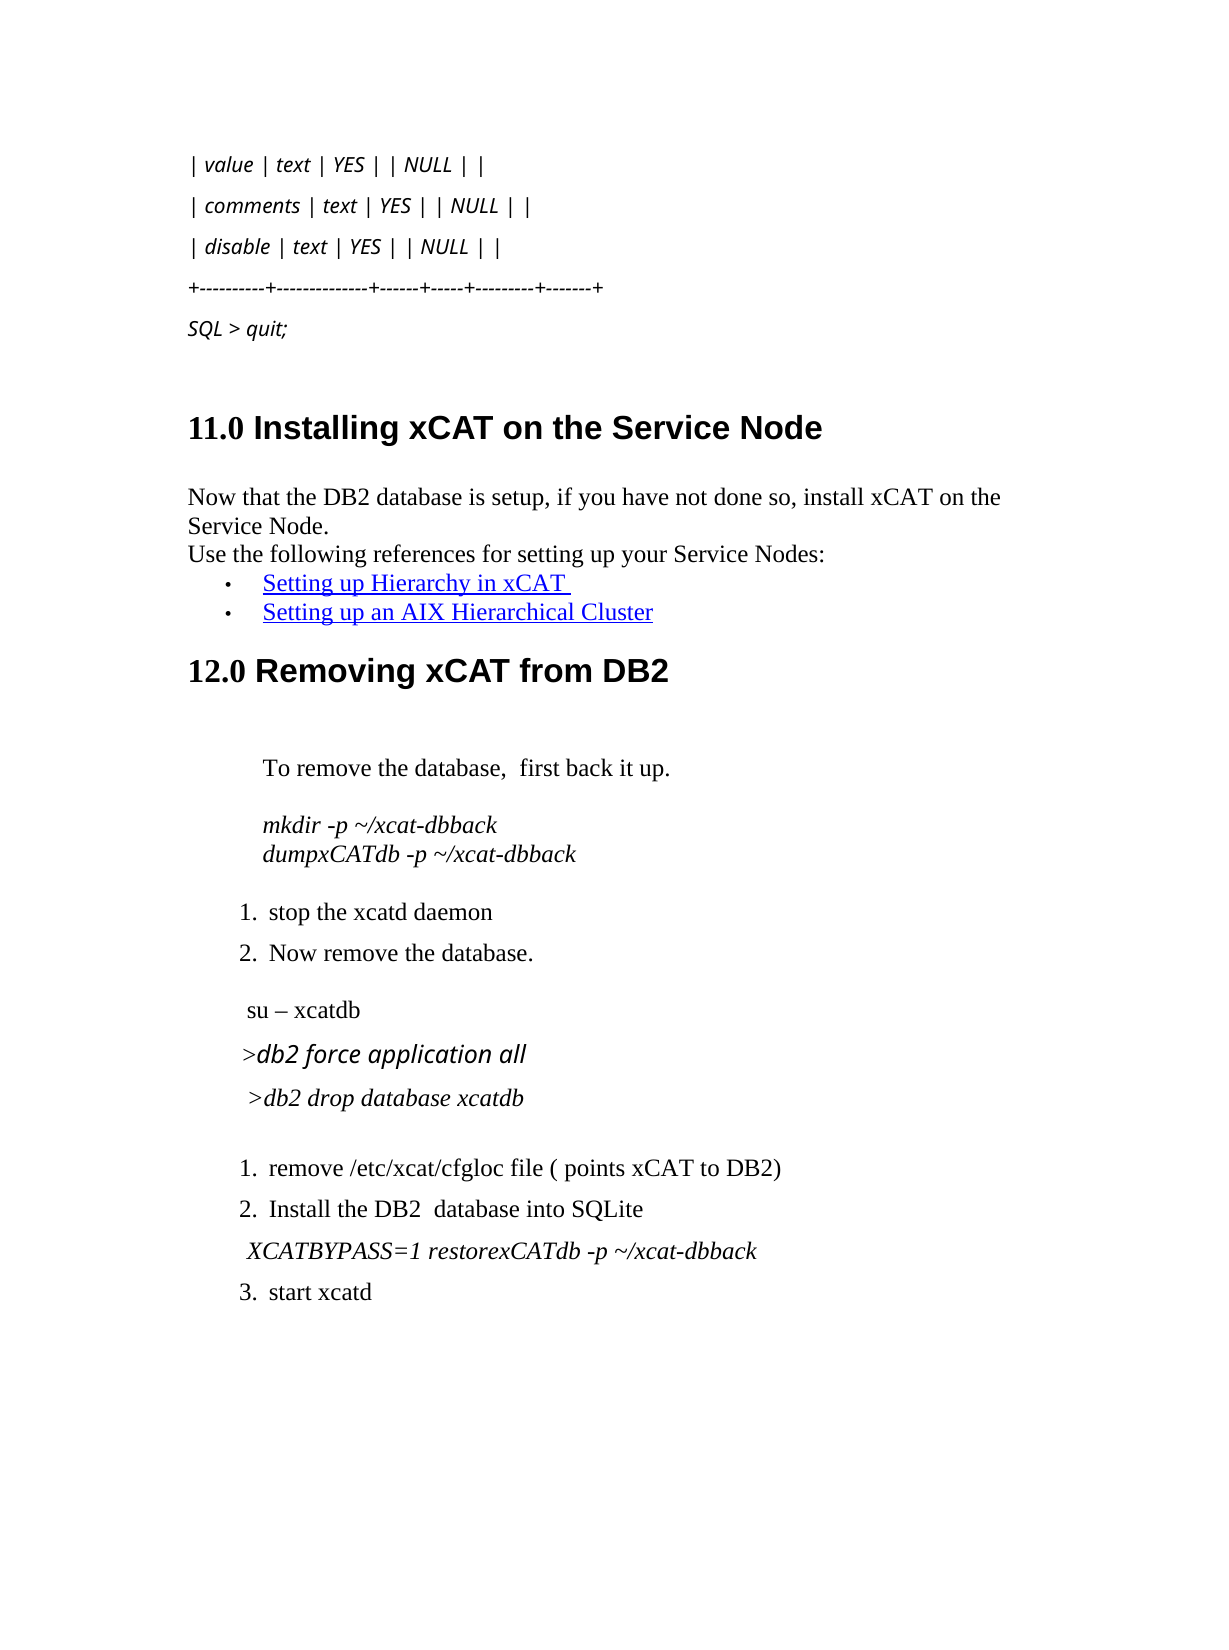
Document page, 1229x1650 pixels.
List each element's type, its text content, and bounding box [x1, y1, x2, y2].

text | comments | text | YES | | NULL | | [187, 191, 1041, 219]
list >db2 force application all [187, 1037, 1041, 1071]
text To remove the database, first back it up. mkdir -p ~/xcat-dbback dumpxCATdb -p ~/xcat-dbback [262, 753, 1041, 868]
list stop the xcatd daemon [217, 897, 1041, 926]
list XCATBYPASS=1 restorexCATdb -p ~/xcat-dbback [217, 1236, 1041, 1264]
list remove /etc/xcat/cfgloc file ( points xCAT to DB2) [217, 1153, 1041, 1182]
list start xcatd [217, 1277, 1041, 1306]
text SQL > quit; [187, 314, 1041, 342]
list Install the DB2 database into SQLite [217, 1194, 1041, 1223]
text | disable | text | YES | | NULL | | [187, 232, 1041, 260]
text +----------+--------------+------+-----+---------+-------+ [187, 273, 1041, 301]
text | value | text | YES | | NULL | | [187, 150, 1041, 178]
list Now remove the database. su – xcatdb [217, 938, 1041, 1024]
subtitle Installing xCAT on the Service Node [187, 408, 1041, 447]
text Use the following references for setting up your Service Nodes: [187, 539, 1041, 568]
list >db2 drop database xcatdb [217, 1083, 1041, 1141]
list Setting up Hierarchy in xCAT [225, 568, 1041, 597]
text Now that the DB2 database is setup, if you have not done so, install xCAT on the Service Node. [187, 482, 1041, 539]
list Setting up an AIX Hierarchical Cluster [225, 597, 1041, 626]
subtitle Removing xCAT from DB2 [187, 651, 1041, 689]
